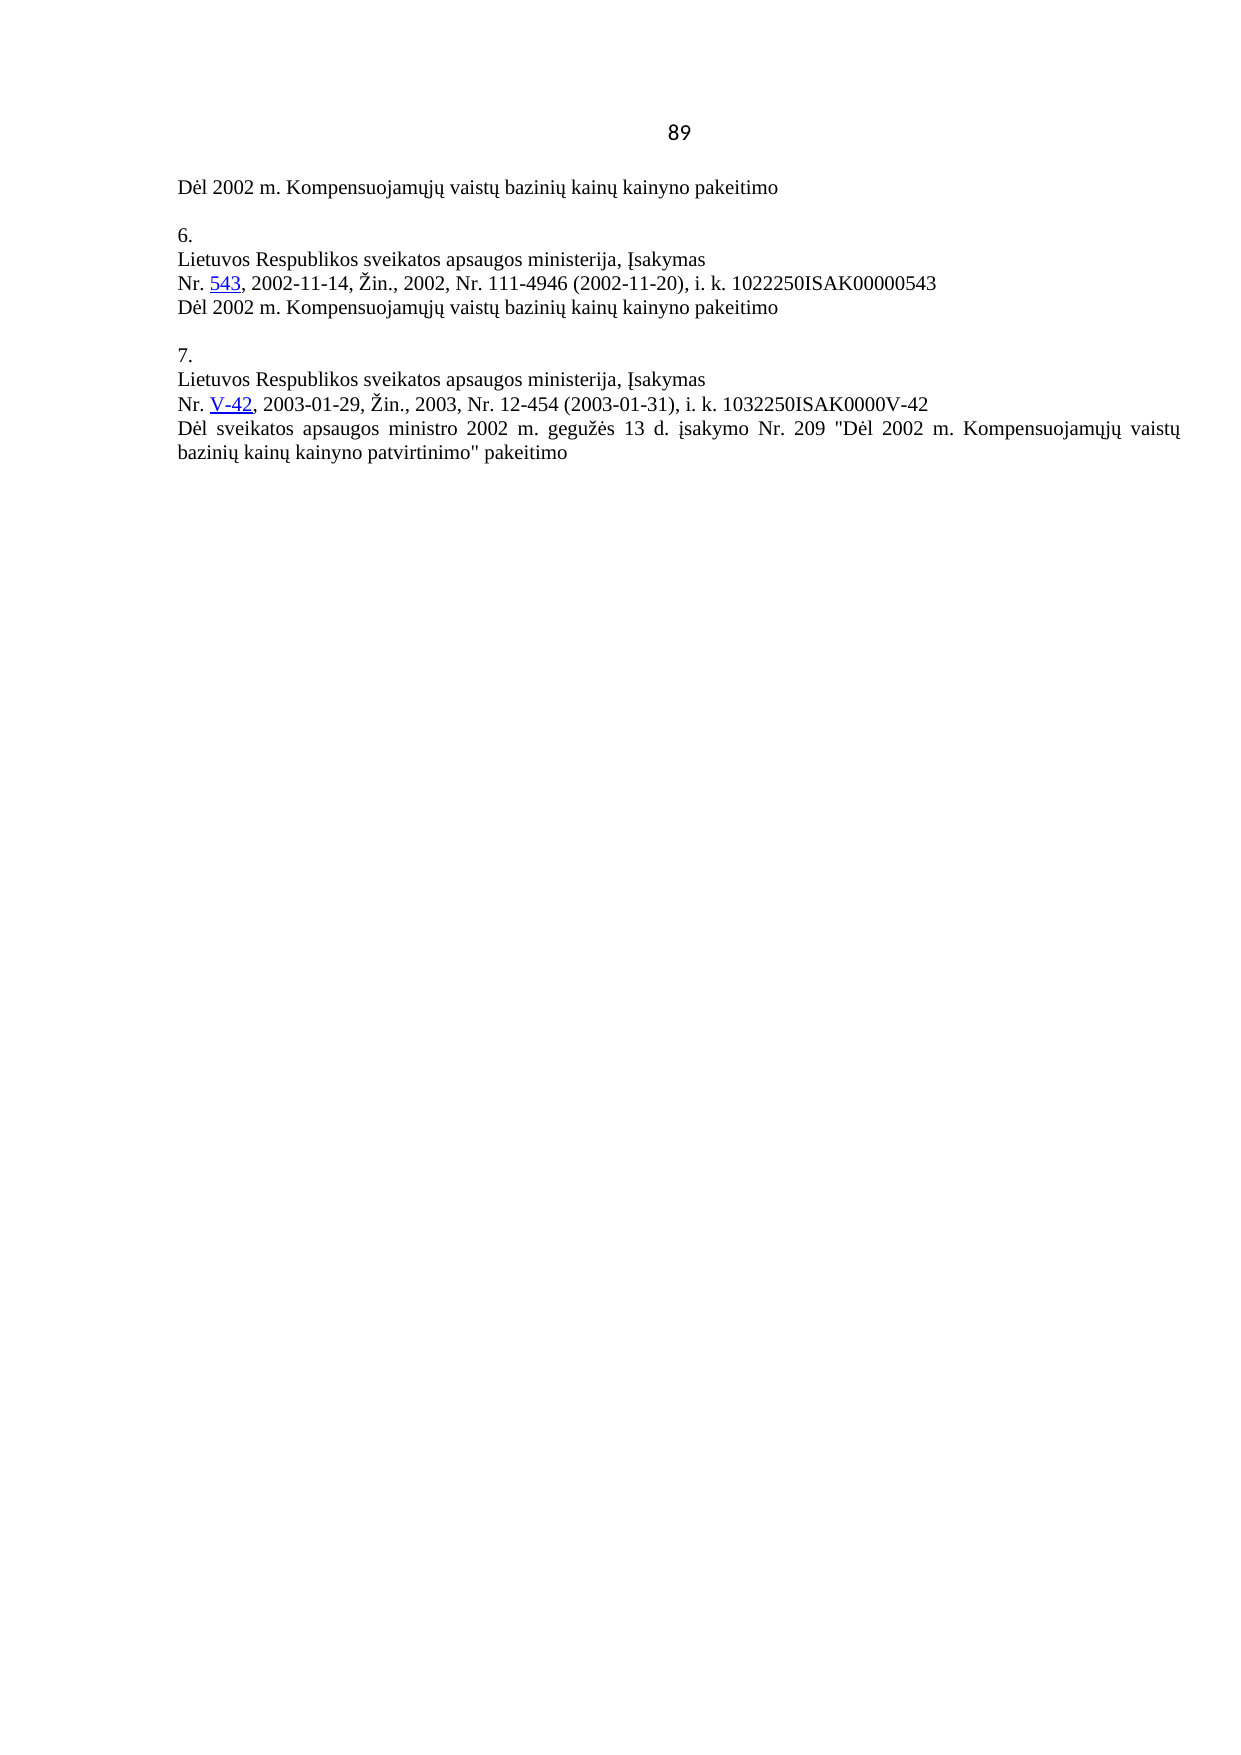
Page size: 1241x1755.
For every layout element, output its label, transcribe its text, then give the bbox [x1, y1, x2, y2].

text 6. [177, 223, 1181, 247]
text Nr. V-42, 2003-01-29, Žin., 2003, Nr. 12-454 (2003-01-31), i. k. 1032250ISAK0000V-42 [177, 391, 1181, 416]
text Dėl 2002 m. Kompensuojamųjų vaistų bazinių kainų kainyno pakeitimo [177, 175, 1181, 199]
text Dėl 2002 m. Kompensuojamųjų vaistų bazinių kainų kainyno pakeitimo [177, 295, 1181, 319]
text Lietuvos Respublikos sveikatos apsaugos ministerija, Įsakymas [177, 367, 1181, 391]
text Dėl sveikatos apsaugos ministro 2002 m. gegužės 13 d. įsakymo Nr. 209 "Dėl 2002 m. Kompensuojamųjų vaistų bazinių kainų kainyno patvirtinimo" pakeitimo [177, 416, 1181, 464]
text Nr. 543, 2002-11-14, Žin., 2002, Nr. 111-4946 (2002-11-20), i. k. 1022250ISAK00000543 [177, 271, 1181, 295]
text 7. [177, 343, 1181, 367]
text Lietuvos Respublikos sveikatos apsaugos ministerija, Įsakymas [177, 247, 1181, 271]
